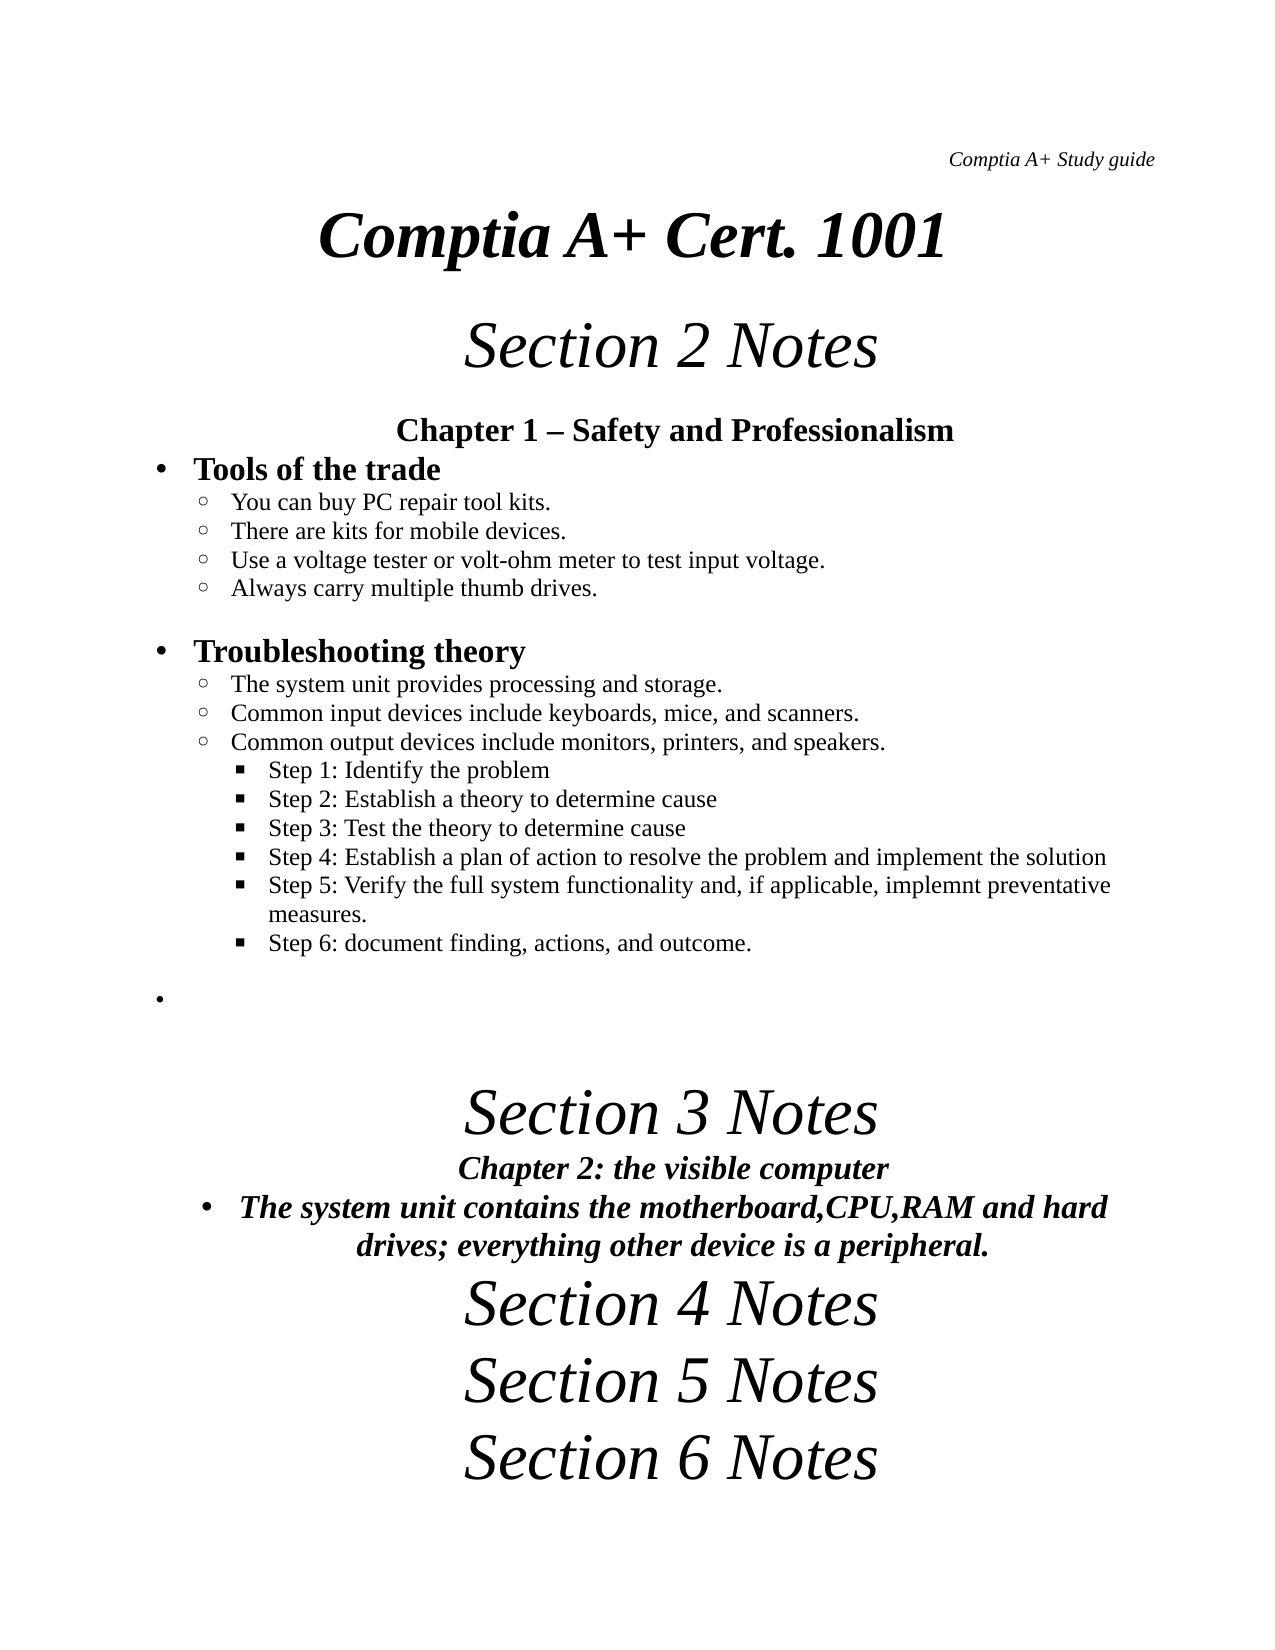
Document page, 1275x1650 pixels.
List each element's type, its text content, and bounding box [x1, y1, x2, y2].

list Tools of the trade [156, 449, 1157, 487]
list Common output devices include monitors, printers, and speakers. [193, 727, 1157, 756]
list The system unit provides processing and storage. [193, 669, 1157, 698]
text Comptia A+ Cert. 1001 [118, 195, 1157, 272]
list Section 5 Notes [156, 1340, 1157, 1417]
list Section 2 Notes [156, 305, 1157, 382]
list There are kits for mobile devices. [193, 516, 1157, 545]
list Comptia A+ Study guide [156, 147, 1157, 171]
list Section 4 Notes [156, 1263, 1157, 1340]
list Common input devices include keyboards, mice, and scanners. [193, 698, 1157, 727]
list Step 6: document finding, actions, and outcome. [231, 928, 1157, 957]
list You can buy PC repair tool kits. [193, 487, 1157, 516]
list Step 3: Test the theory to determine cause [231, 813, 1157, 842]
list Always carry multiple thumb drives. [193, 573, 1157, 602]
list Chapter 2: the visible computer [156, 1148, 1157, 1187]
list Chapter 1 – Safety and Professionalism [156, 411, 1157, 449]
list Section 6 Notes [156, 1417, 1157, 1493]
list Step 4: Establish a plan of action to resolve the problem and implement the solution [231, 842, 1157, 871]
list Troubleshooting theory [156, 631, 1157, 669]
list Step 5: Verify the full system functionality and, if applicable, implemnt preventative measures. [231, 871, 1157, 928]
list Section 3 Notes [156, 1072, 1157, 1148]
list Use a voltage tester or volt-ohm meter to test input voltage. [193, 545, 1157, 573]
list Step 1: Identify the problem [231, 756, 1157, 784]
list Step 2: Establish a theory to determine cause [231, 784, 1157, 813]
list The system unit contains the motherboard,CPU,RAM and hard drives; everything other device is a peripheral. [156, 1187, 1157, 1263]
